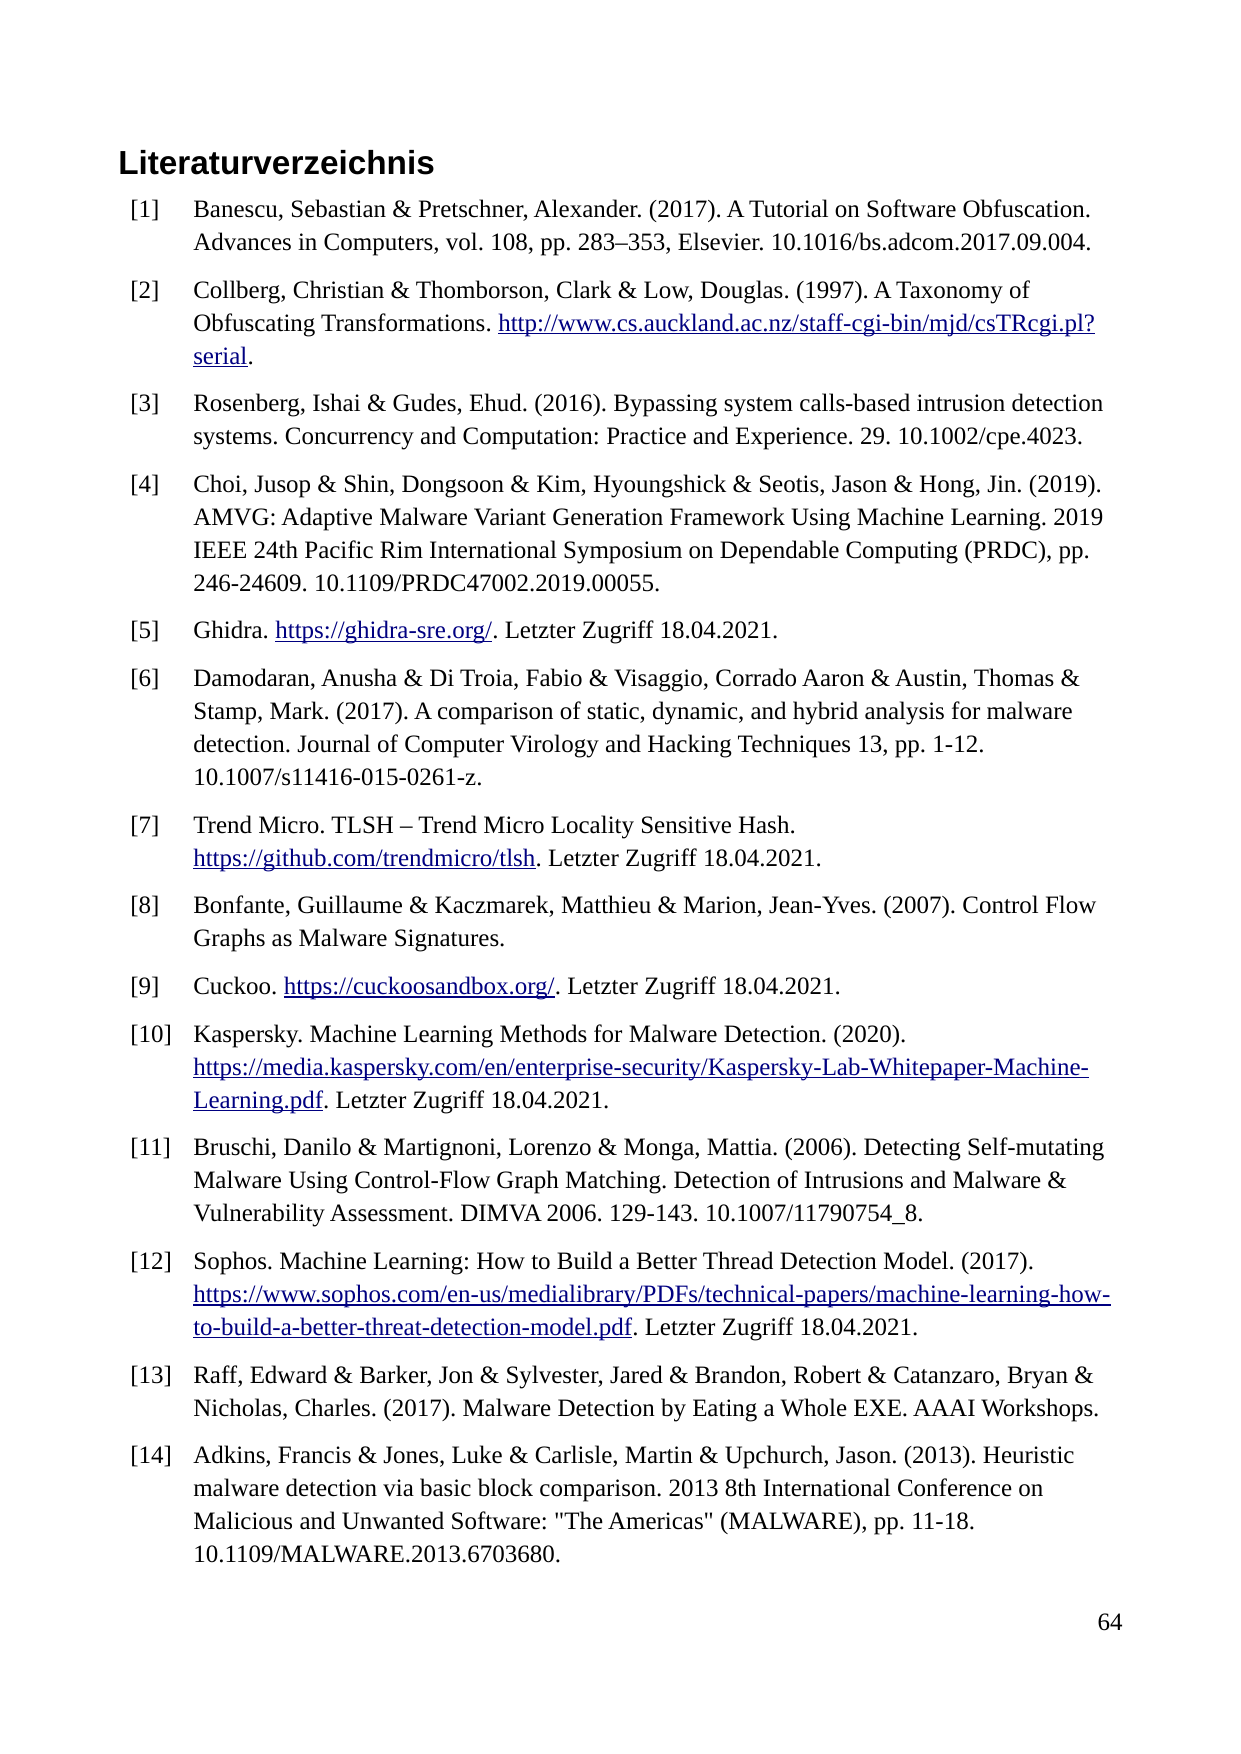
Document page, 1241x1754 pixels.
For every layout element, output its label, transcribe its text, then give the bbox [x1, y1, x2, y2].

subtitle Literaturverzeichnis [118, 143, 1122, 182]
list Collberg, Christian & Thomborson, Clark & Low, Douglas. (1997). A Taxonomy of Obfuscating Transformations. http://www.cs.auckland.ac.nz/staff-cgi-bin/mjd/csTRcgi.pl?serial. [130, 275, 1122, 369]
list Raff, Edward & Barker, Jon & Sylvester, Jared & Brandon, Robert & Catanzaro, Bryan & Nicholas, Charles. (2017). Malware Detection by Eating a Whole EXE. AAAI Workshops. [130, 1360, 1122, 1421]
list Adkins, Francis & Jones, Luke & Carlisle, Martin & Upchurch, Jason. (2013). Heuristic malware detection via basic block comparison. 2013 8th International Conference on Malicious and Unwanted Software: "The Americas" (MALWARE), pp. 11-18. 10.1109/MALWARE.2013.6703680. [130, 1440, 1122, 1568]
list Damodaran, Anusha & Di Troia, Fabio & Visaggio, Corrado Aaron & Austin, Thomas & Stamp, Mark. (2017). A comparison of static, dynamic, and hybrid analysis for malware detection. Journal of Computer Virology and Hacking Techniques 13, pp. 1-12. 10.1007/s11416-015-0261-z. [130, 663, 1122, 791]
list Bonfante, Guillaume & Kaczmarek, Matthieu & Marion, Jean-Yves. (2007). Control Flow Graphs as Malware Signatures. [130, 891, 1122, 952]
list Banescu, Sebastian & Pretschner, Alexander. (2017). A Tutorial on Software Obfuscation. Advances in Computers, vol. 108, pp. 283–353, Elsevier. 10.1016/bs.adcom.2017.09.004. [130, 194, 1122, 256]
list Kaspersky. Machine Learning Methods for Malware Detection. (2020). https://media.kaspersky.com/en/enterprise-security/Kaspersky-Lab-Whitepaper-Machine-Learning.pdf. Letzter Zugriff 18.04.2021. [130, 1019, 1122, 1113]
list Choi, Jusop & Shin, Dongsoon & Kim, Hyoungshick & Seotis, Jason & Hong, Jin. (2019). AMVG: Adaptive Malware Variant Generation Framework Using Machine Learning. 2019 IEEE 24th Pacific Rim International Symposium on Dependable Computing (PRDC), pp. 246-24609. 10.1109/PRDC47002.2019.00055. [130, 469, 1122, 597]
list Bruschi, Danilo & Martignoni, Lorenzo & Monga, Mattia. (2006). Detecting Self-mutating Malware Using Control-Flow Graph Matching. Detection of Intrusions and Malware & Vulnerability Assessment. DIMVA 2006. 129-143. 10.1007/11790754_8. [130, 1132, 1122, 1227]
list Trend Micro. TLSH – Trend Micro Locality Sensitive Hash. https://github.com/trendmicro/tlsh. Letzter Zugriff 18.04.2021. [130, 810, 1122, 872]
list Cuckoo. https://cuckoosandbox.org/. Letzter Zugriff 18.04.2021. [130, 971, 1122, 1000]
list Rosenberg, Ishai & Gudes, Ehud. (2016). Bypassing system calls-based intrusion detection systems. Concurrency and Computation: Practice and Experience. 29. 10.1002/cpe.4023. [130, 388, 1122, 450]
list Sophos. Machine Learning: How to Build a Better Thread Detection Model. (2017). https://www.sophos.com/en-us/medialibrary/PDFs/technical-papers/machine-learning-how-to-build-a-better-threat-detection-model.pdf. Letzter Zugriff 18.04.2021. [130, 1246, 1122, 1341]
list Ghidra. https://ghidra-sre.org/. Letzter Zugriff 18.04.2021. [130, 616, 1122, 644]
